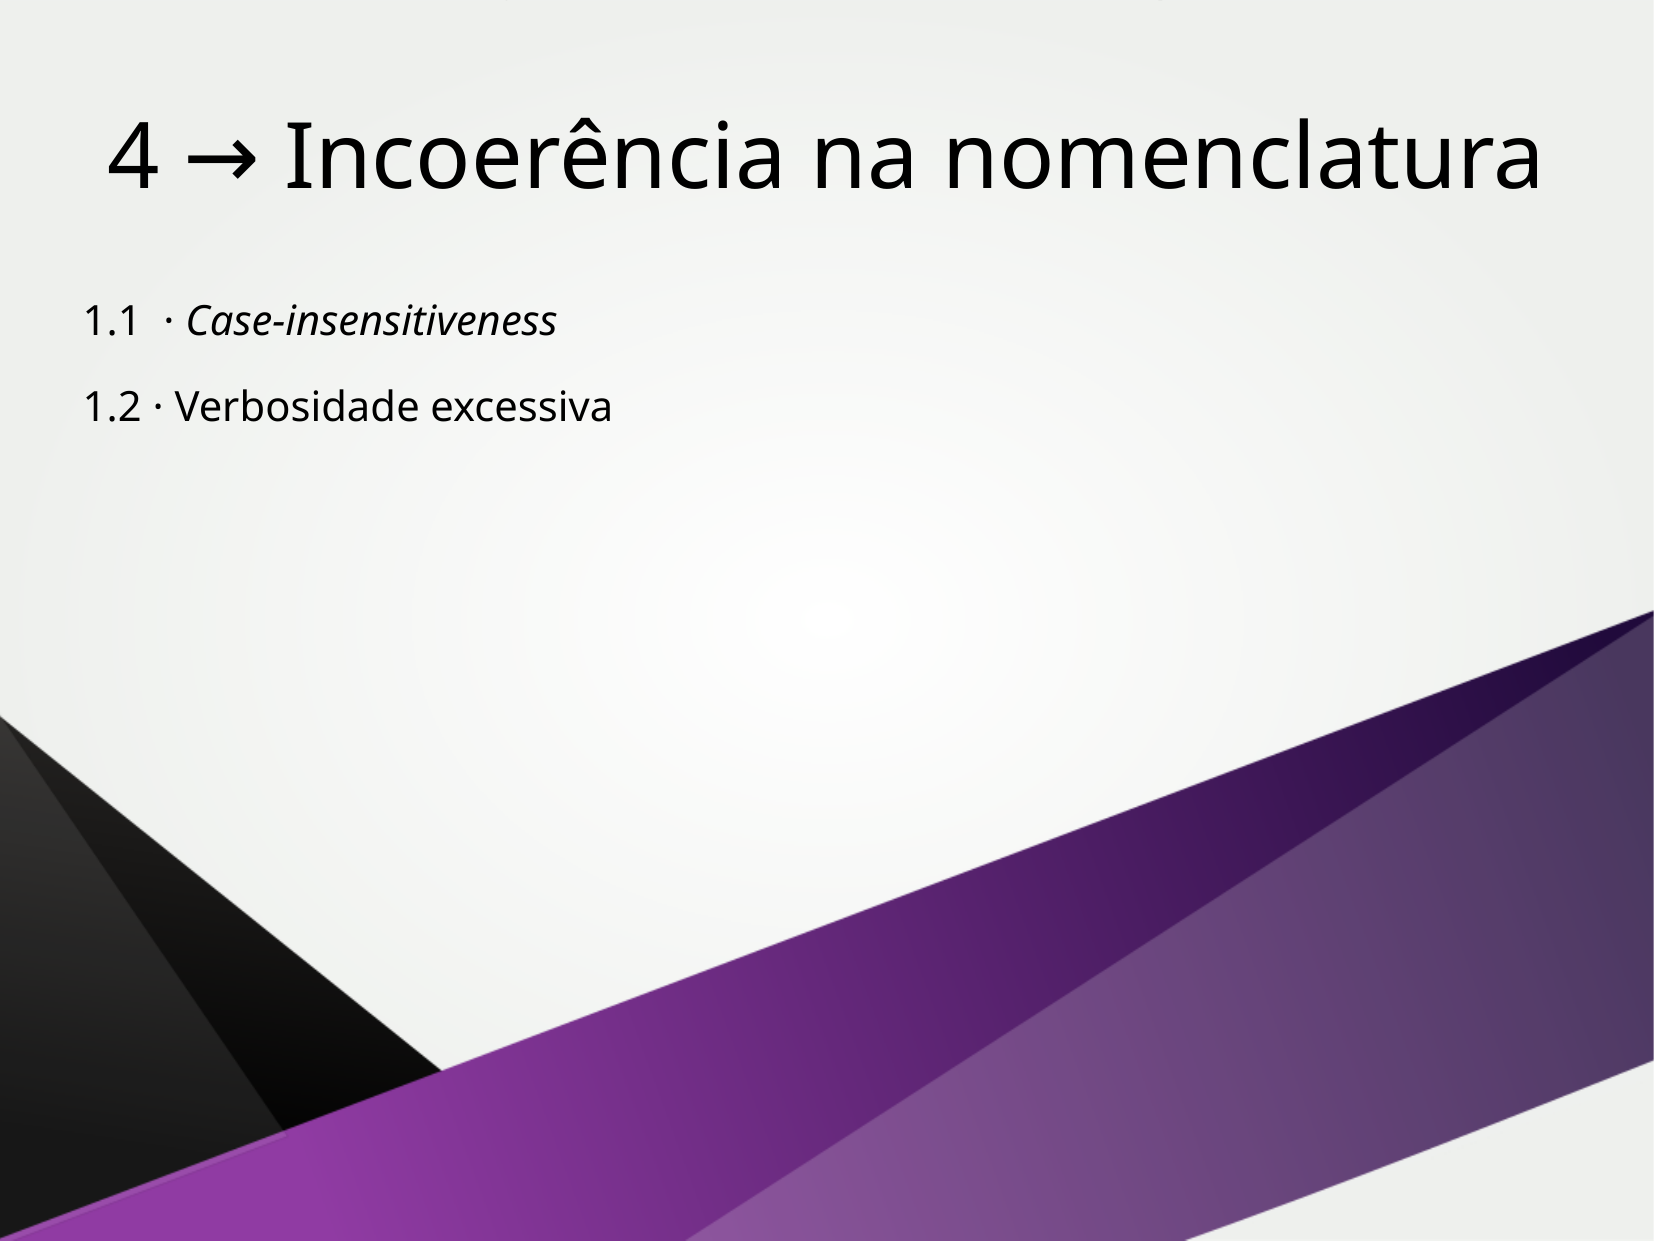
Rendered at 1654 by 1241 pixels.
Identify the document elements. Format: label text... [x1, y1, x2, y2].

picture [0, 0, 1654, 1241]
title 4 → Incoerência na nomenclatura [82, 49, 1571, 257]
list 1.1 · Case-insensitiveness 1.2 · Verbosidade excessiva [82, 290, 1571, 1010]
